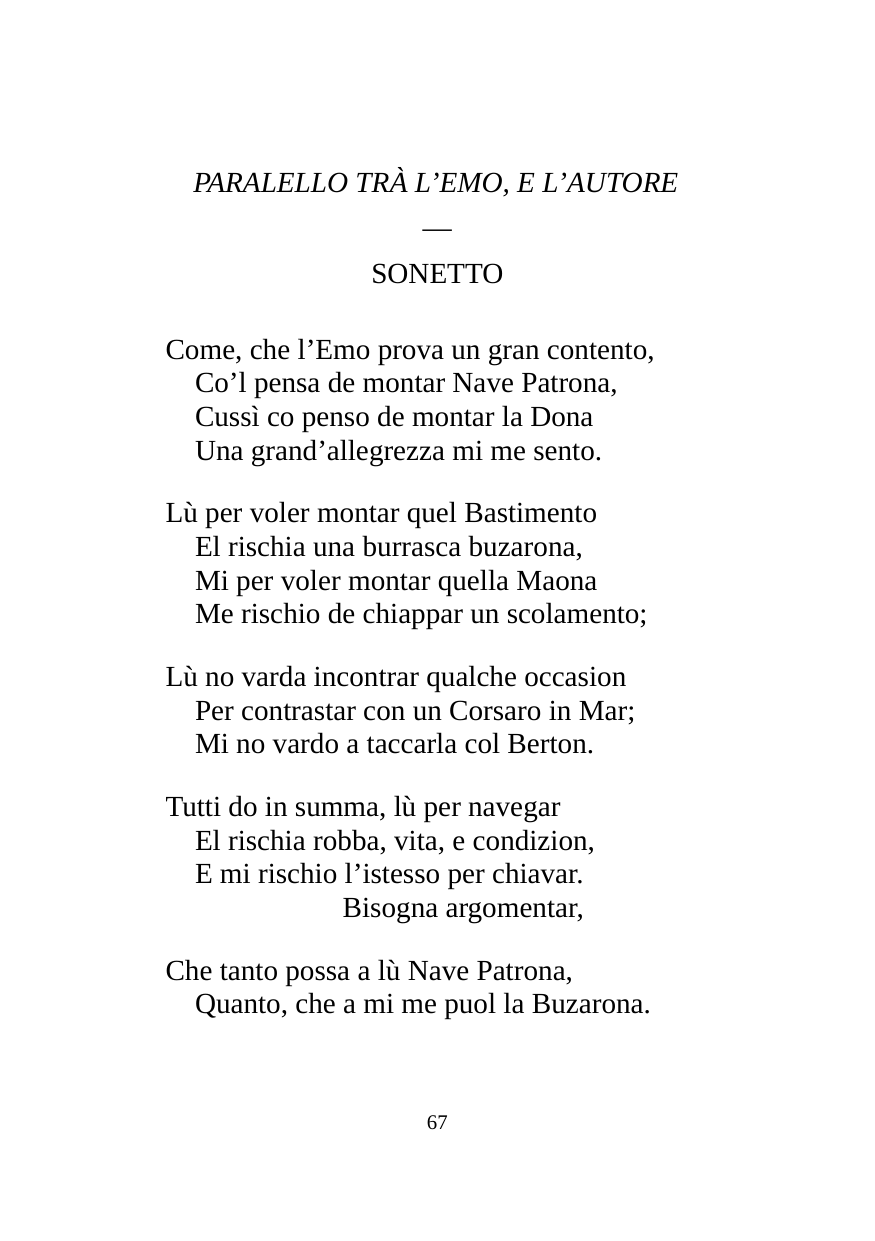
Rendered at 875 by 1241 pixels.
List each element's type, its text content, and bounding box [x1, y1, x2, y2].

text Come, che l’Emo prova un gran contento, Co’l pensa de montar Nave Patrona, Cussì co penso de montar la Dona Una grand’allegrezza mi me sento. [165, 332, 768, 466]
subtitle PARALELLO TRÀ L’EMO, E L’AUTORE [106, 165, 768, 199]
text — [106, 211, 768, 244]
text Lù per voler montar quel Bastimento El rischia una burrasca buzarona, Mi per voler montar quella Maona Me rischio de chiappar un scolamento; [165, 496, 768, 630]
text SONETTO [106, 257, 768, 290]
text Tutti do in summa, lù per navegar El rischia robba, vita, e condizion, E mi rischio l’istesso per chiavar. Bisogna argomentar, [165, 789, 768, 923]
text Che tanto possa a lù Nave Patrona, Quanto, che a mi me puol la Buzarona. [165, 953, 768, 1020]
text Lù no varda incontrar qualche occasion Per contrastar con un Corsaro in Mar; Mi no vardo a taccarla col Berton. [165, 659, 768, 760]
